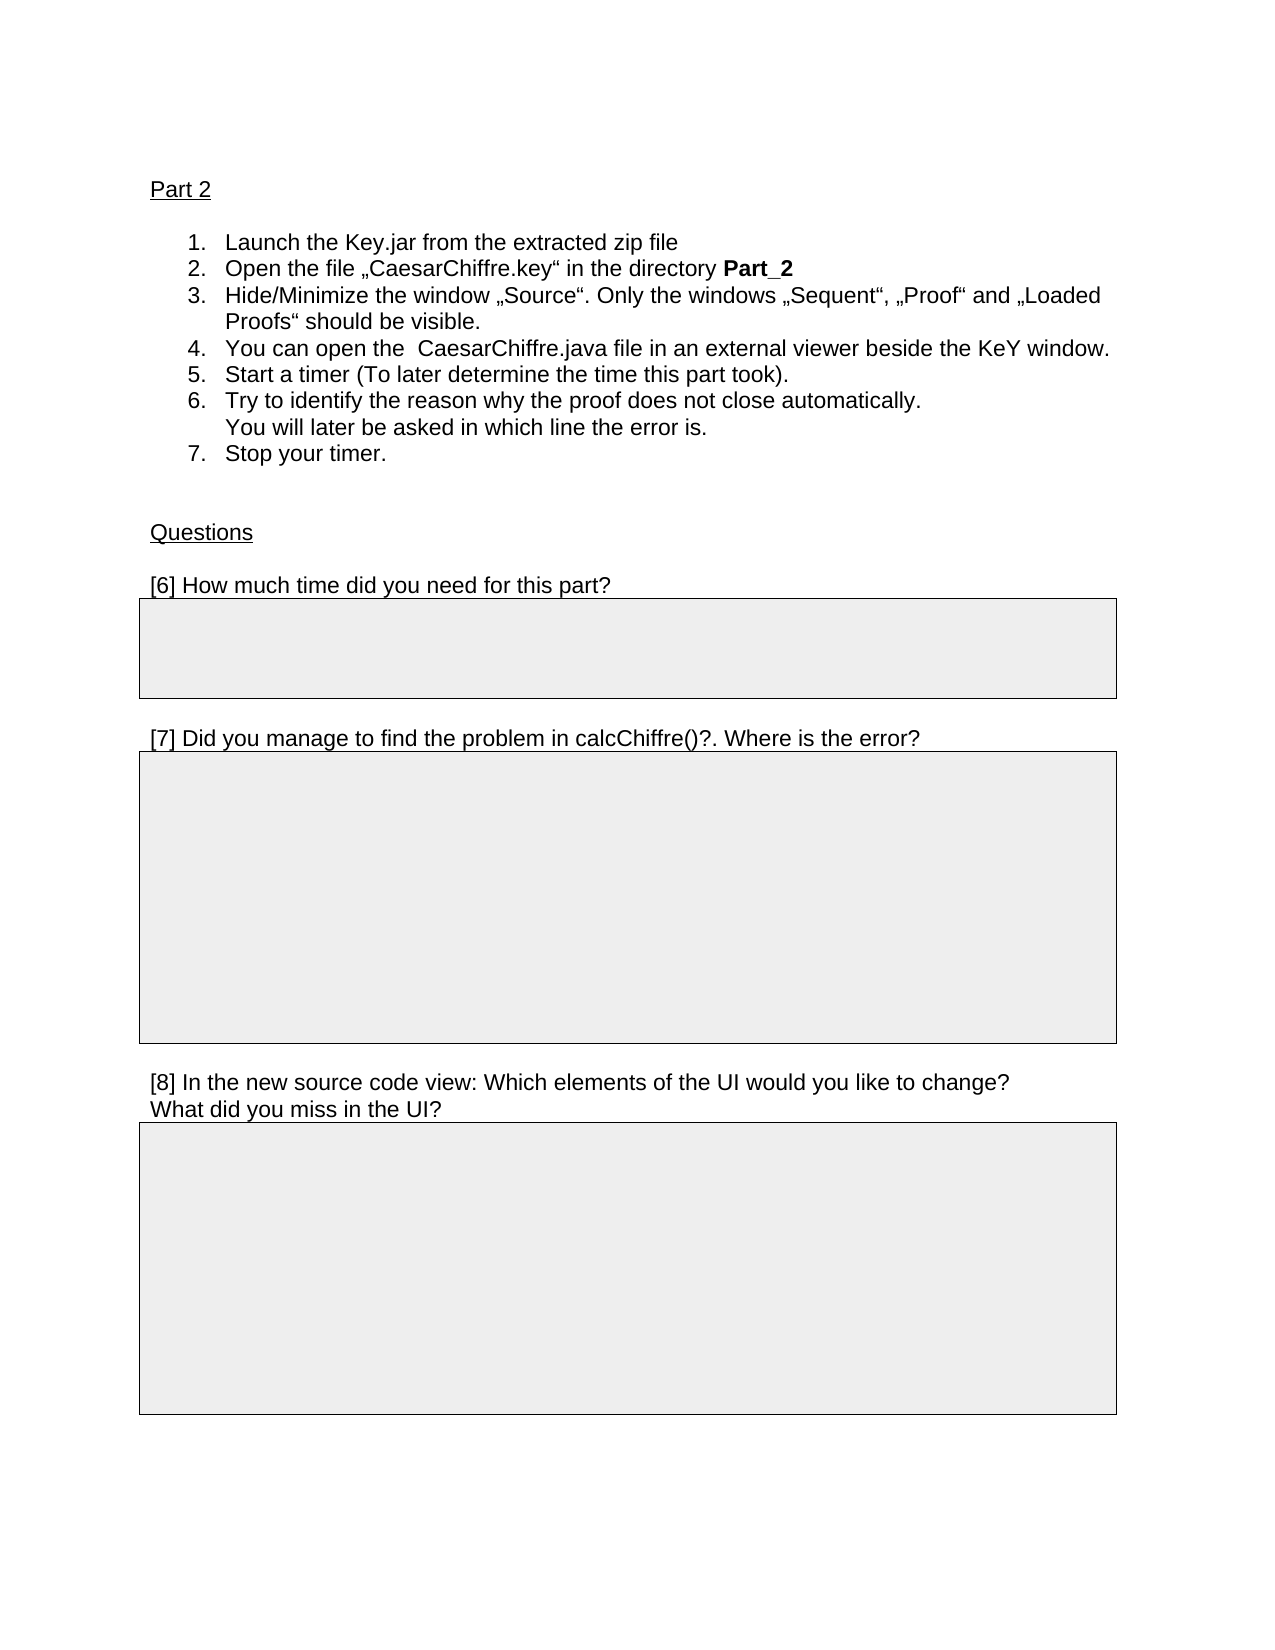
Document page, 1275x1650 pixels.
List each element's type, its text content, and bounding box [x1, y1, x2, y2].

text [6] How much time did you need for this part? [150, 572, 1125, 598]
table_header [140, 752, 1116, 1043]
list You can open the CaesarChiffre.java file in an external viewer beside the KeY window. [187, 334, 1125, 361]
list Open the file „CaesarChiffre.key“ in the directory Part_2 [187, 255, 1125, 282]
text Part 2 [150, 176, 1125, 203]
list Hide/Minimize the window „Source“. Only the windows „Sequent“, „Proof“ and „Loaded Proofs“ should be visible. [187, 282, 1125, 334]
list Start a timer (To later determine the time this part took). [187, 361, 1125, 387]
list Try to identify the reason why the proof does not close automatically. You will later be asked in which line the error is. [187, 387, 1125, 440]
list Stop your timer. [187, 440, 1125, 466]
text Questions [150, 519, 1125, 545]
text [7] Did you manage to find the problem in calcChiffre()?. Where is the error? [150, 725, 1125, 751]
table_header [140, 1123, 1116, 1414]
list Launch the Key.jar from the extracted zip file [187, 229, 1125, 255]
text [8] In the new source code view: Which elements of the UI would you like to change? What did you miss in the UI? [150, 1043, 1125, 1122]
table_header [140, 599, 1116, 698]
